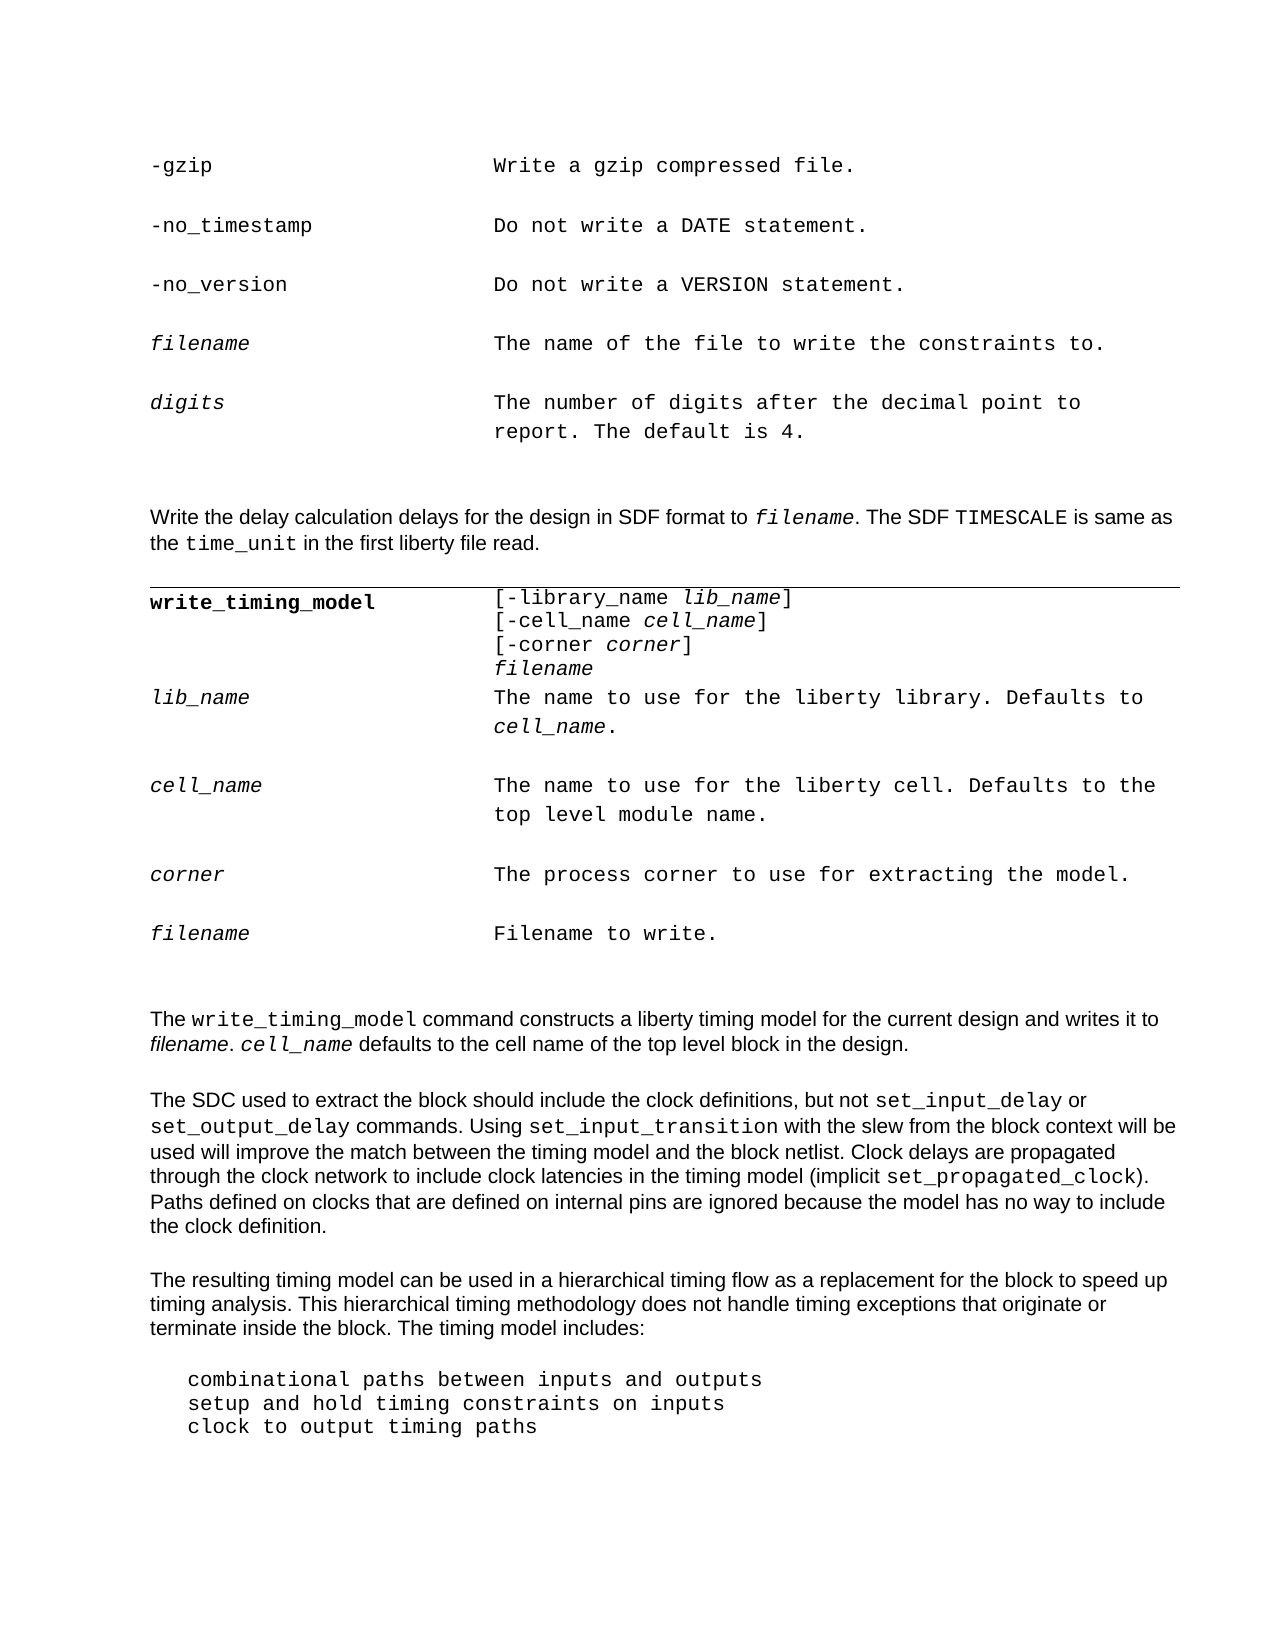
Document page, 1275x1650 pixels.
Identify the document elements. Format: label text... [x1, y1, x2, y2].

table_cell corner [150, 858, 493, 917]
table_header write_timing_model [150, 588, 493, 681]
table_cell filename [150, 328, 493, 387]
text The resulting timing model can be used in a hierarchical timing flow as a replacement for the block to speed up timing analysis. This hierarchical timing methodology does not handle timing exceptions that originate or terminate inside the block. The timing model includes: [150, 1267, 1180, 1339]
text The SDC used to extract the block should include the clock definitions, but not set_input_delay or set_output_delay commands. Using set_input_transition with the slew from the block context will be used will improve the match between the timing model and the block netlist. Clock delays are propagated through the clock network to include clock latencies in the timing model (implicit set_propagated_clock). Paths defined on clocks that are defined on internal pins are ignored because the model has no way to include the clock definition. [150, 1088, 1180, 1237]
table_cell Do not write a VERSION statement. [493, 268, 1180, 327]
table_cell lib_name [150, 681, 493, 770]
text The write_timing_model command constructs a liberty timing model for the current design and writes it to filename. cell_name defaults to the cell name of the top level block in the design. [150, 1006, 1180, 1058]
table_cell Do not write a DATE statement. [493, 209, 1180, 268]
table_cell Write a gzip compressed file. [493, 150, 1180, 209]
table_cell The name to use for the liberty cell. Defaults to the top level module name. [493, 770, 1180, 858]
table_cell filename [150, 917, 493, 976]
table_header [-library_name lib_name] [-cell_name cell_name] [-corner corner] filename [493, 588, 1180, 681]
text combinational paths between inputs and outputs setup and hold timing constraints on inputs clock to output timing paths [187, 1369, 1180, 1440]
table_cell The name of the file to write the constraints to. [493, 328, 1180, 387]
table_cell cell_name [150, 770, 493, 858]
table_cell -no_version [150, 268, 493, 327]
table_cell The process corner to use for extracting the model. [493, 858, 1180, 917]
table_cell -gzip [150, 150, 493, 209]
table_cell Filename to write. [493, 917, 1180, 976]
table_cell -no_timestamp [150, 209, 493, 268]
table_cell The number of digits after the decimal point to report. The default is 4. [493, 387, 1180, 475]
table_cell digits [150, 387, 493, 475]
table_cell The name to use for the liberty library. Defaults to cell_name. [493, 681, 1180, 770]
text Write the delay calculation delays for the design in SDF format to filename. The SDF TIMESCALE is same as the time_unit in the first liberty file read. [150, 505, 1180, 557]
